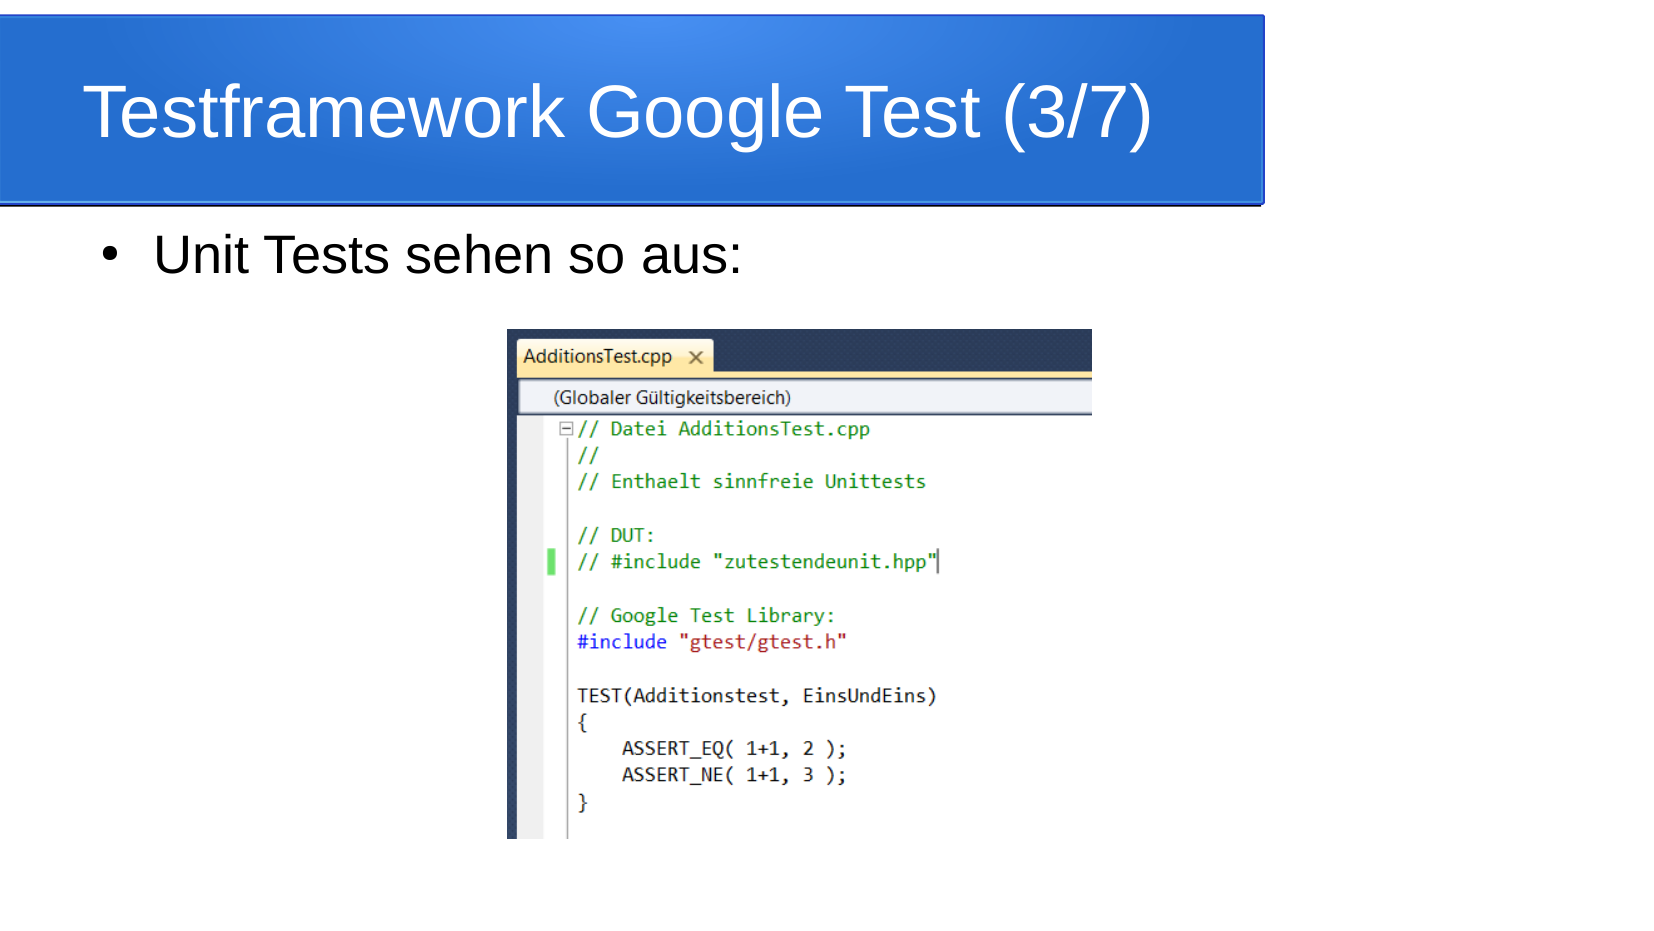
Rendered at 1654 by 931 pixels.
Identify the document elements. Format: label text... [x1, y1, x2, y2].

list Unit Tests sehen so aus: [82, 224, 1571, 764]
title Testframework Google Test (3/7) [82, 35, 1235, 189]
picture [507, 329, 1092, 839]
